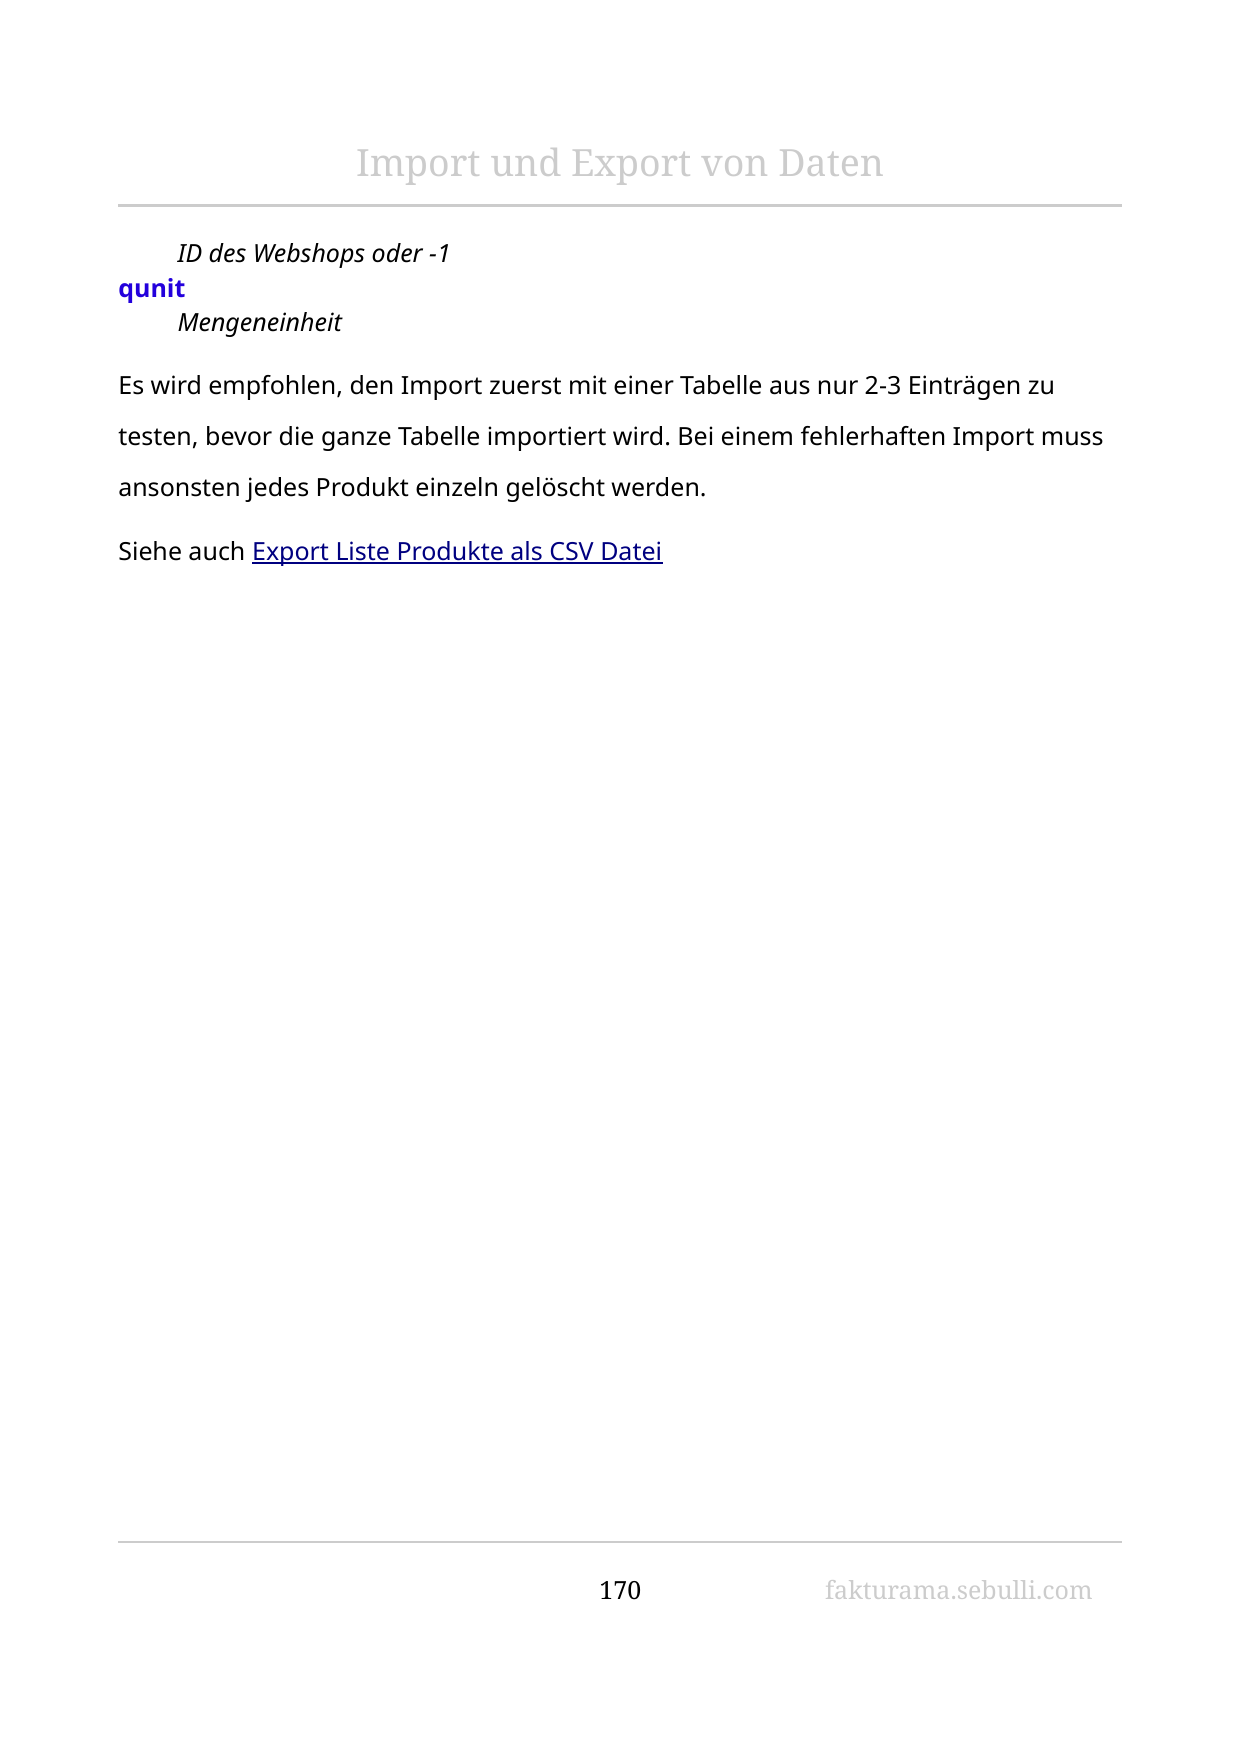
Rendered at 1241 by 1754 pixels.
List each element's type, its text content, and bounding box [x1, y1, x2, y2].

list Mengeneinheit [177, 304, 1122, 338]
subtitle qunit [118, 270, 1122, 304]
text Siehe auch Export Liste Produkte als CSV Datei [118, 533, 1122, 567]
list ID des Webshops oder -1 [177, 236, 1122, 270]
text Es wird empfohlen, den Import zuerst mit einer Tabelle aus nur 2-3 Einträgen zu testen, bevor die ganze Tabelle importiert wird. Bei einem fehlerhaften Import muss ansonsten jedes Produkt einzeln gelöscht werden. [118, 368, 1122, 504]
